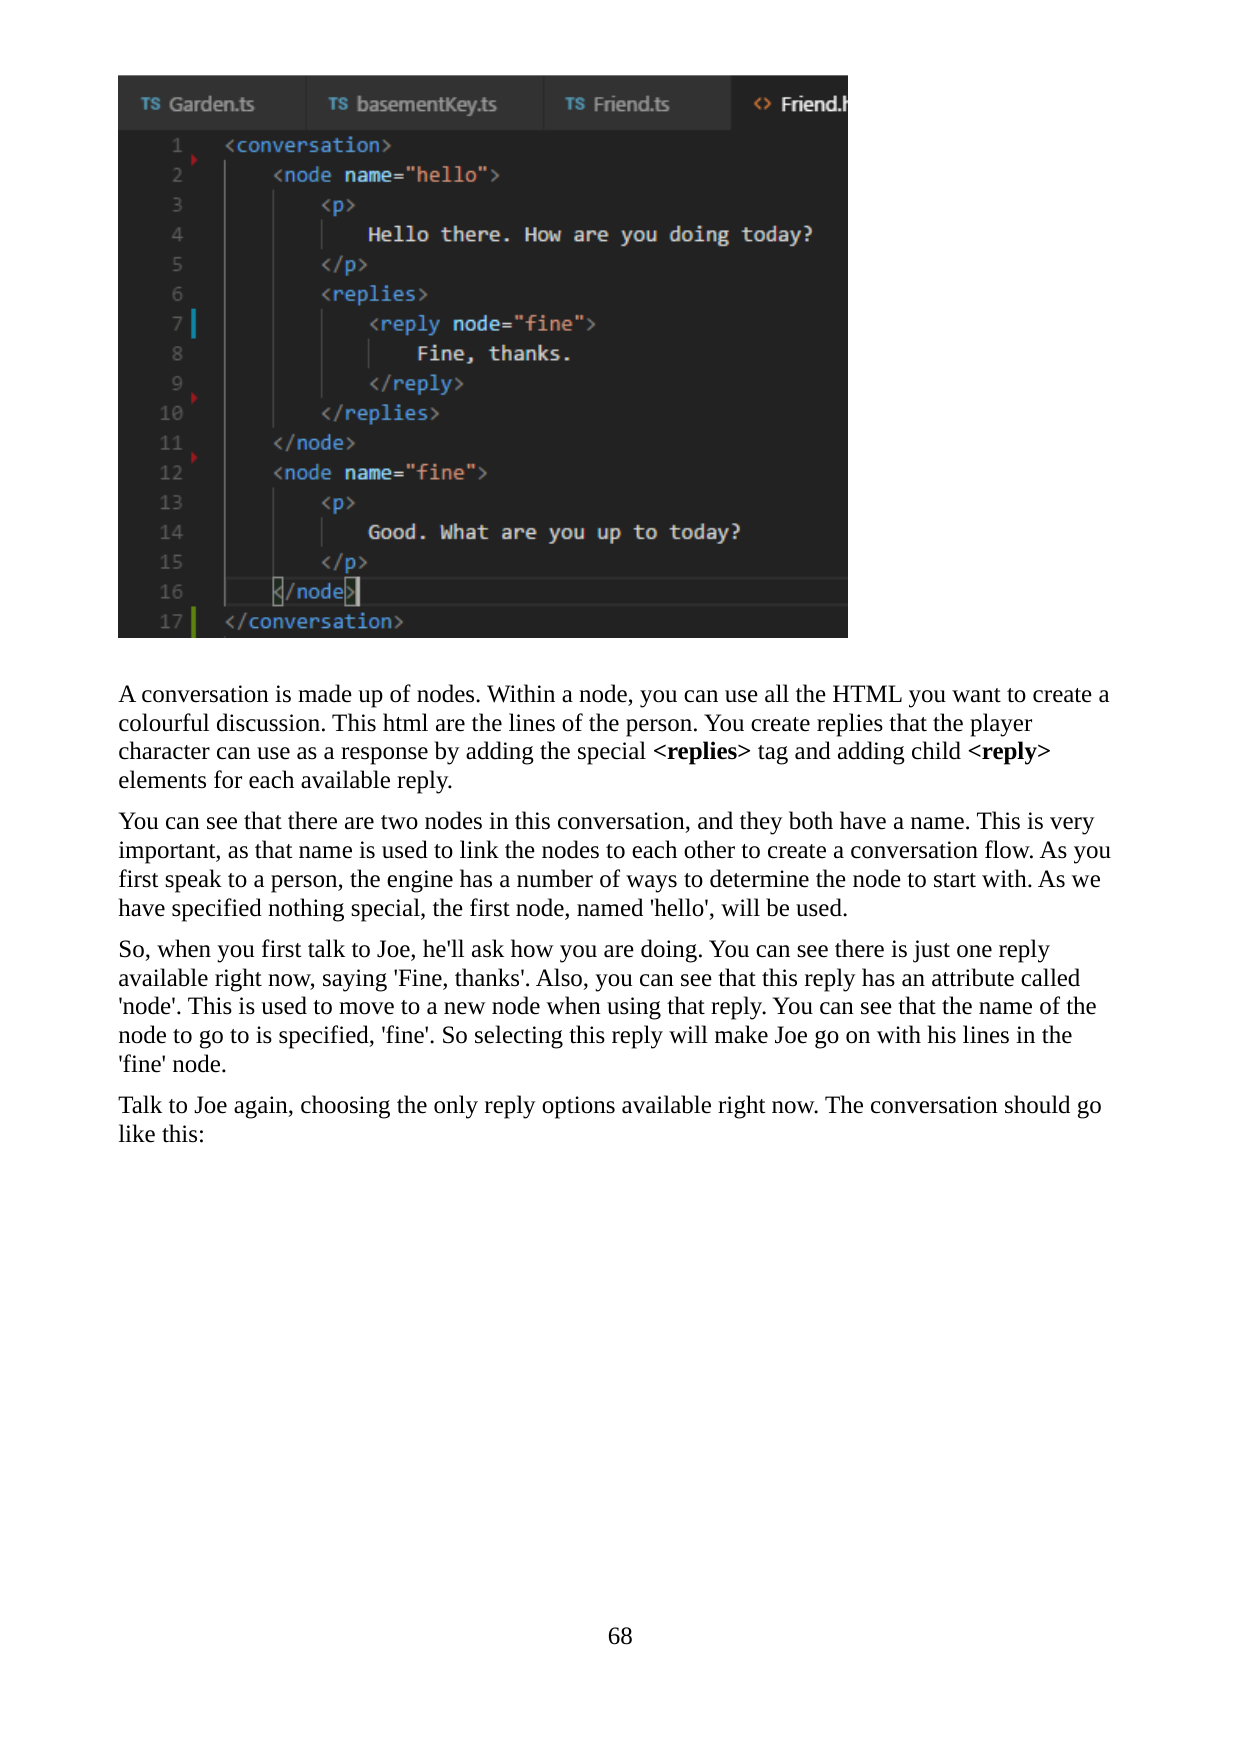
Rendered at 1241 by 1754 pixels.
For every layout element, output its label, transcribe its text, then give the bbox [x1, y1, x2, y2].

text So, when you first talk to Joe, he'll ask how you are doing. You can see there is just one reply available right now, saying 'Fine, thanks'. Also, you can see that this reply has an attribute called 'node'. This is used to move to a new node when using that reply. You can see that the name of the node to go to is specified, 'fine'. So selecting this reply will make Joe go on with his lines in the 'fine' node. [118, 934, 1122, 1078]
text A conversation is made up of nodes. Within a node, you can use all the HTML you want to create a colourful discussion. This html are the lines of the person. You create replies that the player character can use as a response by adding the special <replies> tag and adding child <reply> elements for each available reply. [118, 679, 1122, 794]
text Talk to Joe again, choosing the only reply options available right now. The conversation should go like this: [118, 1090, 1122, 1148]
text You can see that there are two nodes in this conversation, and they both have a name. This is very important, as that name is used to link the nodes to each other to create a conversation flow. As you first speak to a person, the engine has a number of ways to determine the node to start with. As we have specified nothing special, the first node, named 'hello', will be used. [118, 806, 1122, 921]
